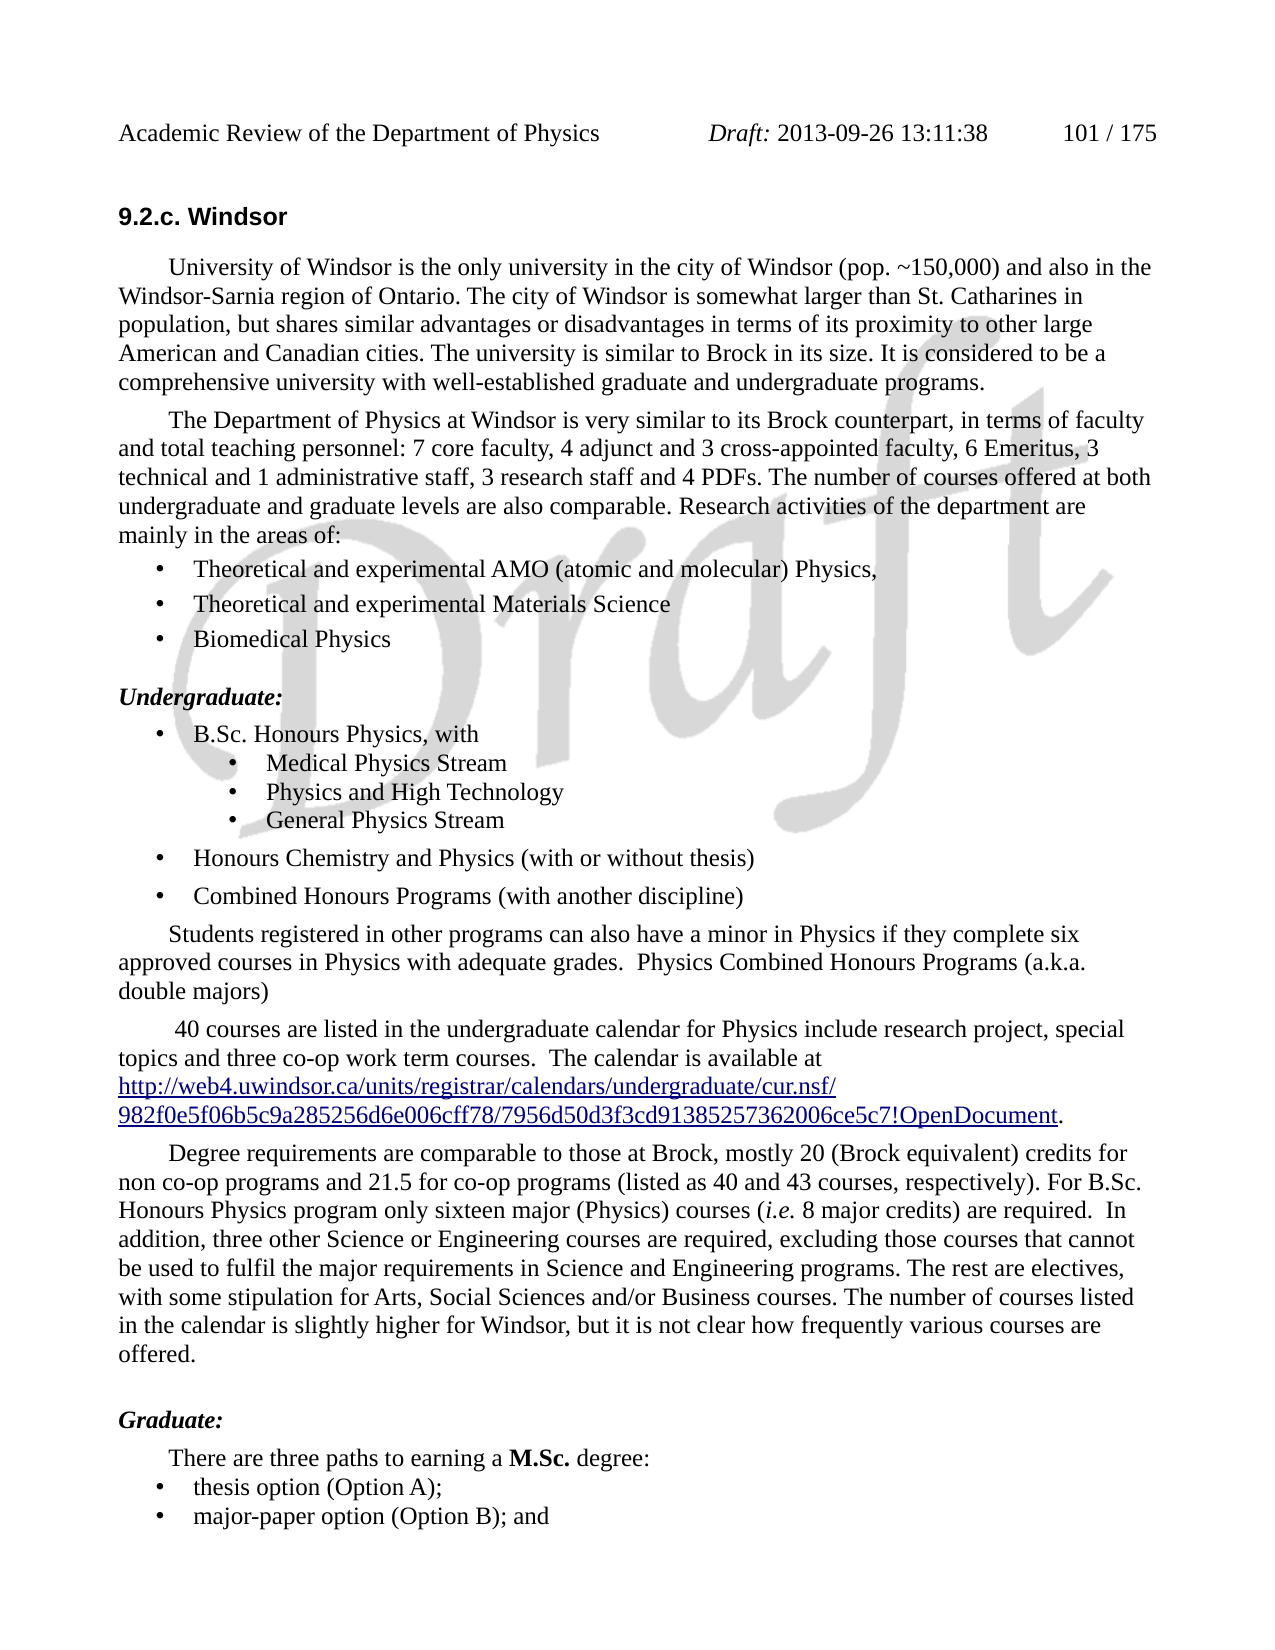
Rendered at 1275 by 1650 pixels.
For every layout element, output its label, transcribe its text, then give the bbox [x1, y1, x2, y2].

text Graduate: [118, 1406, 1157, 1434]
subtitle Windsor [118, 202, 1157, 231]
text 40 courses are listed in the undergraduate calendar for Physics include research project, special topics and three co-op work term courses. The calendar is available at http://web4.uwindsor.ca/units/registrar/calendars/undergraduate/cur.nsf/982f0e5f06b5c9a285256d6e006cff78/7956d50d3f3cd91385257362006ce5c7!OpenDocument. [118, 1014, 1157, 1129]
picture [118, 1472, 1157, 1532]
list General Physics Stream [228, 806, 1157, 834]
list Combined Honours Programs (with another discipline) [156, 881, 1157, 910]
picture [118, 396, 1157, 405]
picture [118, 548, 1157, 682]
picture [118, 118, 1157, 202]
list Honours Chemistry and Physics (with or without thesis) [156, 843, 1157, 872]
picture [118, 231, 1157, 252]
list Theoretical and experimental AMO (atomic and molecular) Physics, [156, 554, 1157, 583]
text Students registered in other programs can also have a minor in Physics if they complete six approved courses in Physics with adequate grades. Physics Combined Honours Programs (a.k.a. double majors) [118, 919, 1157, 1005]
list B.Sc. Honours Physics, with [156, 719, 1157, 748]
text Undergraduate: [118, 682, 1157, 710]
list Theoretical and experimental Materials Science [156, 589, 1157, 618]
list Biomedical Physics [156, 624, 1157, 653]
text There are three paths to earning a M.Sc. degree: [118, 1443, 1157, 1472]
picture [118, 1129, 1157, 1138]
list Physics and High Technology [228, 777, 1157, 806]
list Medical Physics Stream [228, 748, 1157, 777]
picture [118, 1434, 1157, 1443]
picture [118, 1005, 1157, 1014]
text Degree requirements are comparable to those at Brock, mostly 20 (Brock equivalent) credits for non co-op programs and 21.5 for co-op programs (listed as 40 and 43 courses, respectively). For B.Sc. Honours Physics program only sixteen major (Physics) courses (i.e. 8 major credits) are required. In addition, three other Science or Engineering courses are required, excluding those courses that cannot be used to fulfil the major requirements in Science and Engineering programs. The rest are electives, with some stipulation for Arts, Social Sciences and/or Business courses. The number of courses listed in the calendar is slightly higher for Windsor, but it is not clear how frequently various courses are offered. [118, 1138, 1157, 1368]
text University of Windsor is the only university in the city of Windsor (pop. ~150,000) and also in the Windsor-Sarnia region of Ontario. The city of Windsor is somewhat larger than St. Catharines in population, but shares similar advantages or disadvantages in terms of its proximity to other large American and Canadian cities. The university is similar to Brock in its size. It is considered to be a comprehensive university with well-established graduate and undergraduate programs. [118, 252, 1157, 396]
list thesis option (Option A); [156, 1472, 1157, 1501]
list major-paper option (Option B); and [156, 1501, 1157, 1529]
picture [118, 1368, 1157, 1406]
picture [118, 710, 1157, 919]
text The Department of Physics at Windsor is very similar to its Brock counterpart, in terms of faculty and total teaching personnel: 7 core faculty, 4 adjunct and 3 cross-appointed faculty, 6 Emeritus, 3 technical and 1 administrative staff, 3 research staff and 4 PDFs. The number of courses offered at both undergraduate and graduate levels are also comparable. Research activities of the department are mainly in the areas of: [118, 405, 1157, 548]
